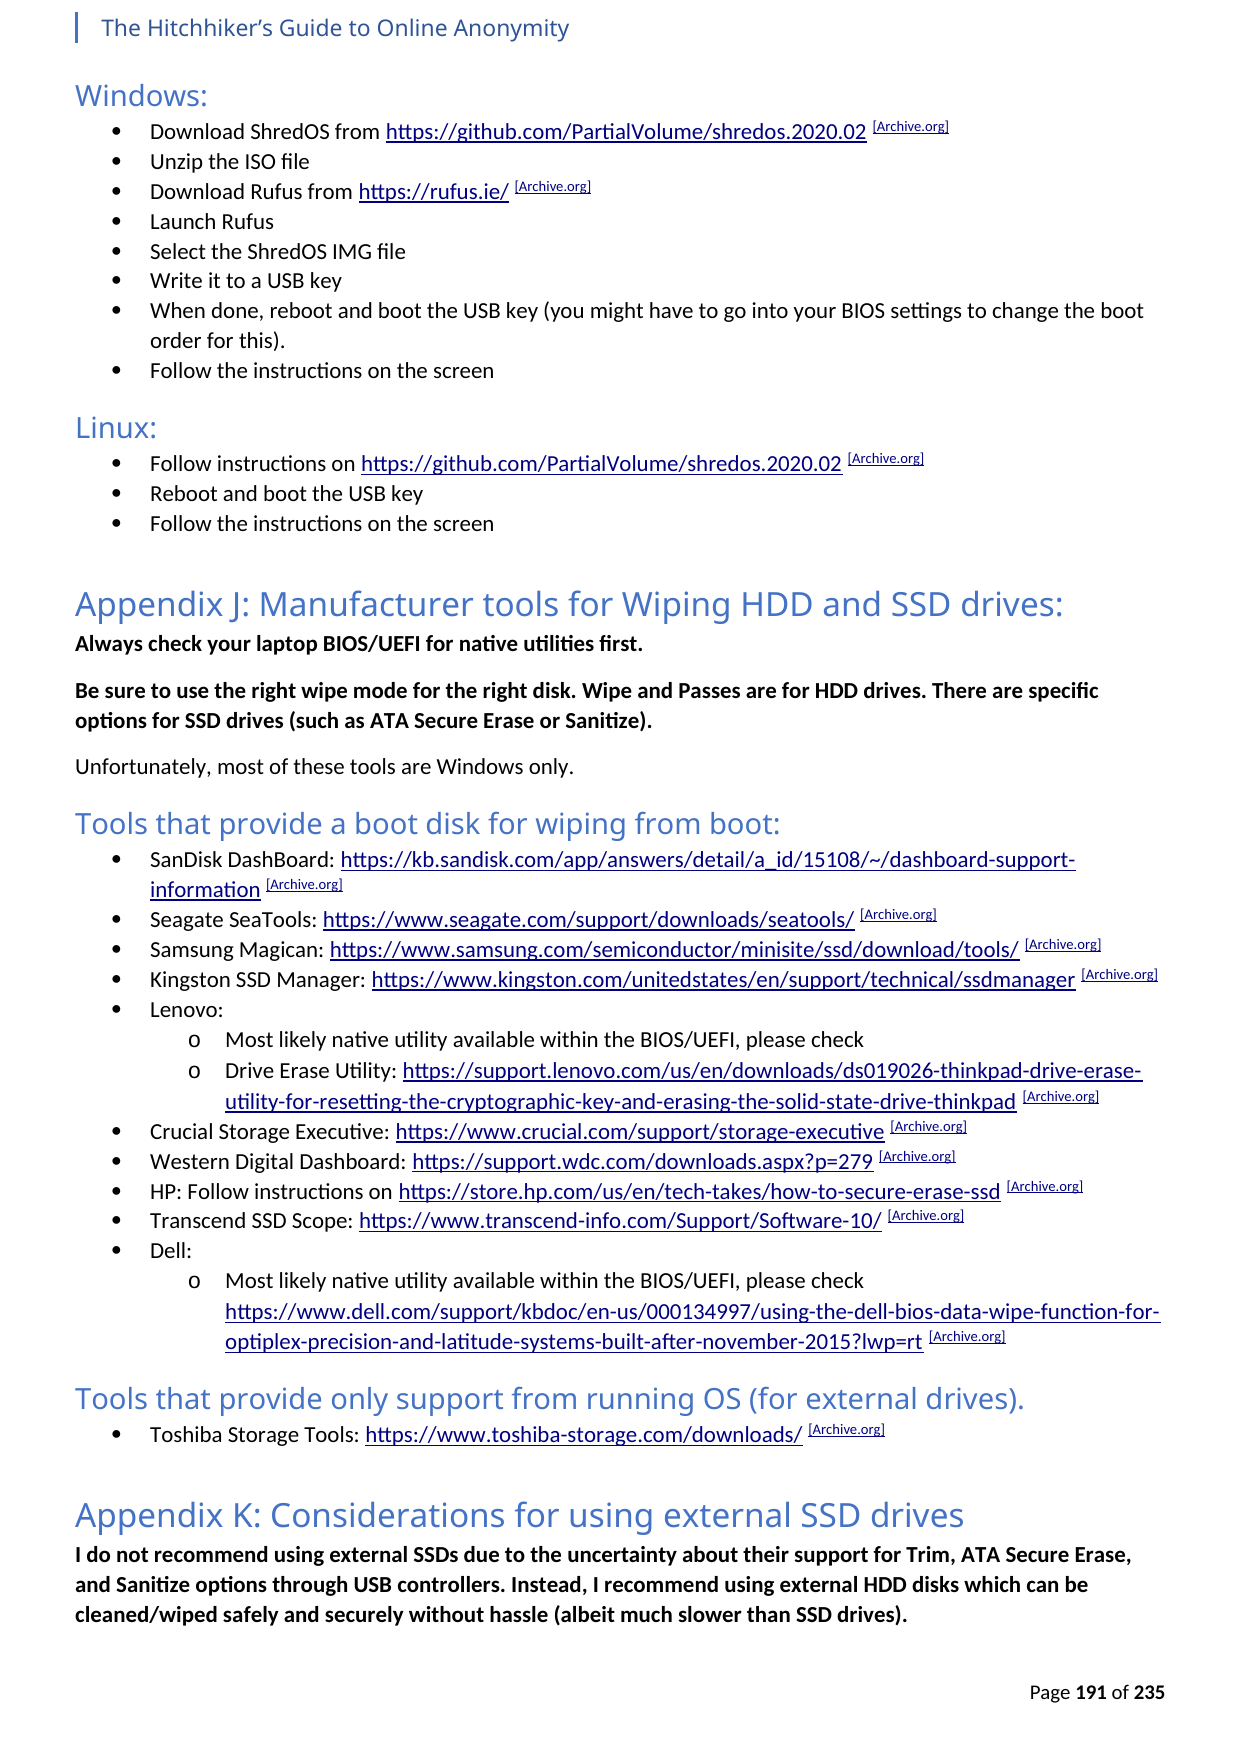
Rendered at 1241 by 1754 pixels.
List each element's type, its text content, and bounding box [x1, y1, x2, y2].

list HP: Follow instructions on https://store.hp.com/us/en/tech-takes/how-to-secure-erase-ssd [Archive.org] [112, 1177, 1165, 1205]
text Always check your laptop BIOS/UEFI for native utilities first. [75, 629, 1165, 657]
subtitle Appendix J: Manufacturer tools for Wiping HDD and SSD drives: [75, 581, 1165, 626]
text Be sure to use the right wipe mode for the right disk. Wipe and Passes are for HDD drives. There are specific options for SSD drives (such as ATA Secure Erase or Sanitize). [75, 676, 1165, 734]
list Most likely native utility available within the BIOS/UEFI, please check [187, 1025, 1165, 1054]
list Western Digital Dashboard: https://support.wdc.com/downloads.aspx?p=279 [Archive.org] [112, 1147, 1165, 1175]
list Toshiba Storage Tools: https://www.toshiba-storage.com/downloads/ [Archive.org] [112, 1421, 1165, 1448]
list Follow instructions on https://github.com/PartialVolume/shredos.2020.02 [Archive.org] [112, 449, 1165, 477]
list Dell: [112, 1237, 1165, 1264]
list Most likely native utility available within the BIOS/UEFI, please check https://www.dell.com/support/kbdoc/en-us/000134997/using-the-dell-bios-data-wipe-function-for-optiplex-precision-and-latitude-systems-built-after-november-2015?lwp=rt [Archive.org] [187, 1266, 1165, 1355]
list Unzip the ISO file [112, 147, 1165, 175]
list Select the ShredOS IMG file [112, 237, 1165, 265]
list Download ShredOS from https://github.com/PartialVolume/shredos.2020.02 [Archive.org] [112, 117, 1165, 145]
subtitle Tools that provide a boot disk for wiping from boot: [75, 803, 1165, 843]
text Unfortunately, most of these tools are Windows only. [75, 752, 1165, 780]
list Launch Rufus [112, 207, 1165, 235]
list Transcend SSD Scope: https://www.transcend-info.com/Support/Software-10/ [Archive.org] [112, 1207, 1165, 1235]
list Crucial Storage Executive: https://www.crucial.com/support/storage-executive [Archive.org] [112, 1117, 1165, 1145]
subtitle Linux: [75, 407, 1165, 447]
list Download Rufus from https://rufus.ie/ [Archive.org] [112, 177, 1165, 205]
subtitle Appendix K: Considerations for using external SSD drives [75, 1492, 1165, 1537]
list Samsung Magican: https://www.samsung.com/semiconductor/minisite/ssd/download/tools/ [Archive.org] [112, 935, 1165, 963]
list When done, reboot and boot the USB key (you might have to go into your BIOS settings to change the boot order for this). [112, 297, 1165, 354]
list Seagate SeaTools: https://www.seagate.com/support/downloads/seatools/ [Archive.org] [112, 905, 1165, 933]
list Follow the instructions on the screen [112, 356, 1165, 384]
subtitle Windows: [75, 75, 1165, 114]
list Drive Erase Utility: https://support.lenovo.com/us/en/downloads/ds019026-thinkpad-drive-erase-utility-for-resetting-the-cryptographic-key-and-erasing-the-solid-state-drive-thinkpad [Archive.org] [187, 1056, 1165, 1115]
list Lenovo: [112, 995, 1165, 1023]
list Write it to a USB key [112, 267, 1165, 295]
subtitle Tools that provide only support from running OS (for external drives). [75, 1378, 1165, 1418]
list Reboot and boot the USB key [112, 479, 1165, 507]
text I do not recommend using external SSDs due to the uncertainty about their support for Trim, ATA Secure Erase, and Sanitize options through USB controllers. Instead, I recommend using external HDD disks which can be cleaned/wiped safely and securely without hassle (albeit much slower than SSD drives). [75, 1541, 1165, 1628]
list Follow the instructions on the screen [112, 509, 1165, 537]
list Kingston SSD Manager: https://www.kingston.com/unitedstates/en/support/technical/ssdmanager [Archive.org] [112, 965, 1165, 993]
list SanDisk DashBoard: https://kb.sandisk.com/app/answers/detail/a_id/15108/~/dashboard-support-information [Archive.org] [112, 846, 1165, 903]
